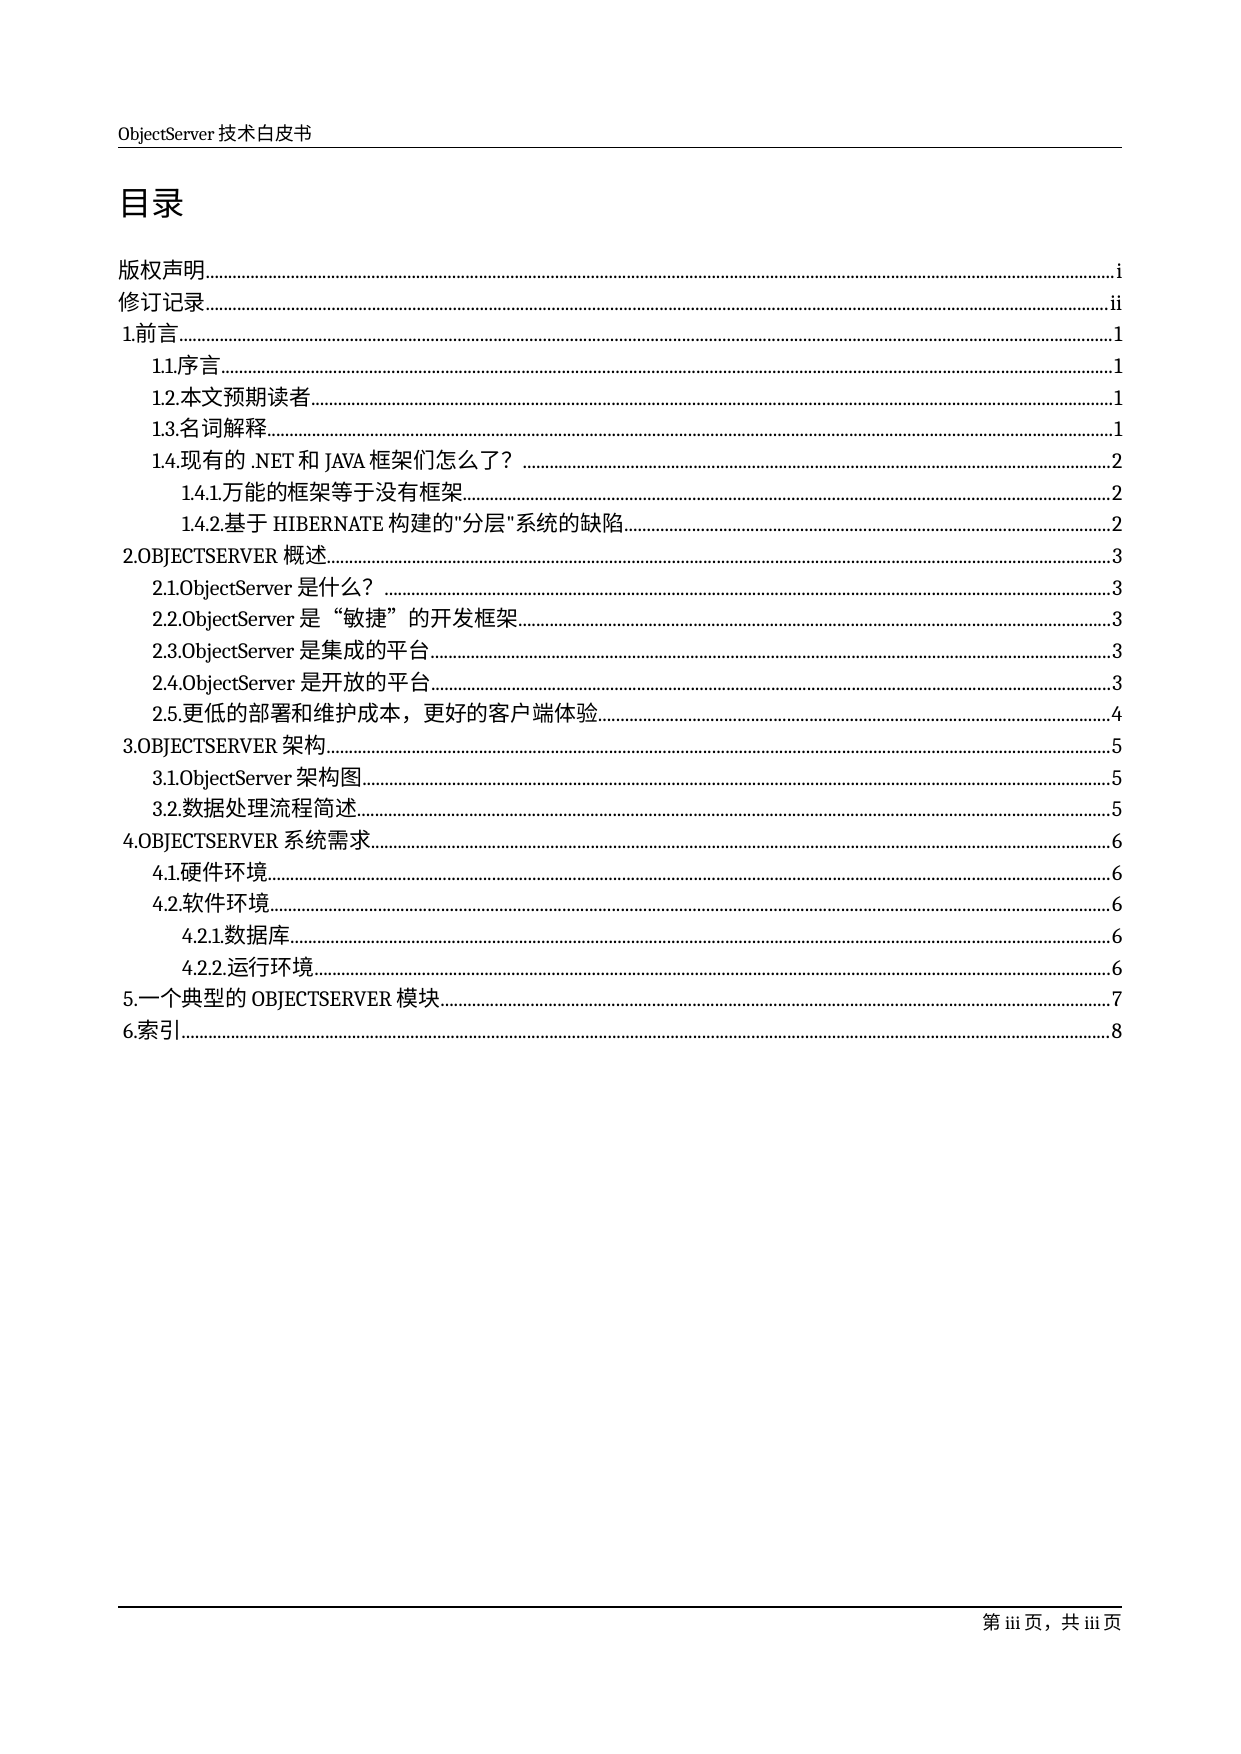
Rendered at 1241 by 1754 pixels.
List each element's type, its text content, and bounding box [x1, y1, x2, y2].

text 4.2.2.运行环境 6 [177, 950, 1122, 981]
subtitle 目录 [118, 177, 1122, 225]
text 2.1.ObjectServer 是什么？ 3 [148, 570, 1122, 601]
text 1.3.名词解释 1 [148, 411, 1122, 443]
text 4.OBJECTSERVER 系统需求 6 [118, 823, 1122, 855]
text 1.前言 1 [118, 316, 1122, 348]
text 1.4.2.基于HIBERNATE 构建的"分层"系统的缺陷 2 [177, 506, 1122, 538]
text 1.4.现有的 .NET和JAVA框架们怎么了？ 2 [148, 443, 1122, 475]
text 1.1.序言 1 [148, 348, 1122, 380]
text 3.2.数据处理流程简述 5 [148, 791, 1122, 823]
text 版权声明 i [118, 253, 1122, 285]
text 4.2.软件环境 6 [148, 886, 1122, 918]
text 4.2.1.数据库 6 [177, 918, 1122, 950]
text 6.索引 8 [118, 1013, 1122, 1045]
text 修订记录 ii [118, 285, 1122, 316]
text 2.4.ObjectServer 是开放的平台 3 [148, 665, 1122, 696]
text 1.4.1.万能的框架等于没有框架 2 [177, 475, 1122, 506]
text 2.2.ObjectServer 是“敏捷”的开发框架 3 [148, 601, 1122, 633]
text 2.5.更低的部署和维护成本，更好的客户端体验 4 [148, 696, 1122, 728]
text 3.1.ObjectServer 架构图 5 [148, 760, 1122, 791]
text 1.2.本文预期读者 1 [148, 380, 1122, 411]
text 3.OBJECTSERVER 架构 5 [118, 728, 1122, 760]
text 2.OBJECTSERVER 概述 3 [118, 538, 1122, 570]
text 2.3.ObjectServer 是集成的平台 3 [148, 633, 1122, 665]
text 5.一个典型的OBJECTSERVER 模块 7 [118, 981, 1122, 1013]
text 4.1.硬件环境 6 [148, 855, 1122, 886]
